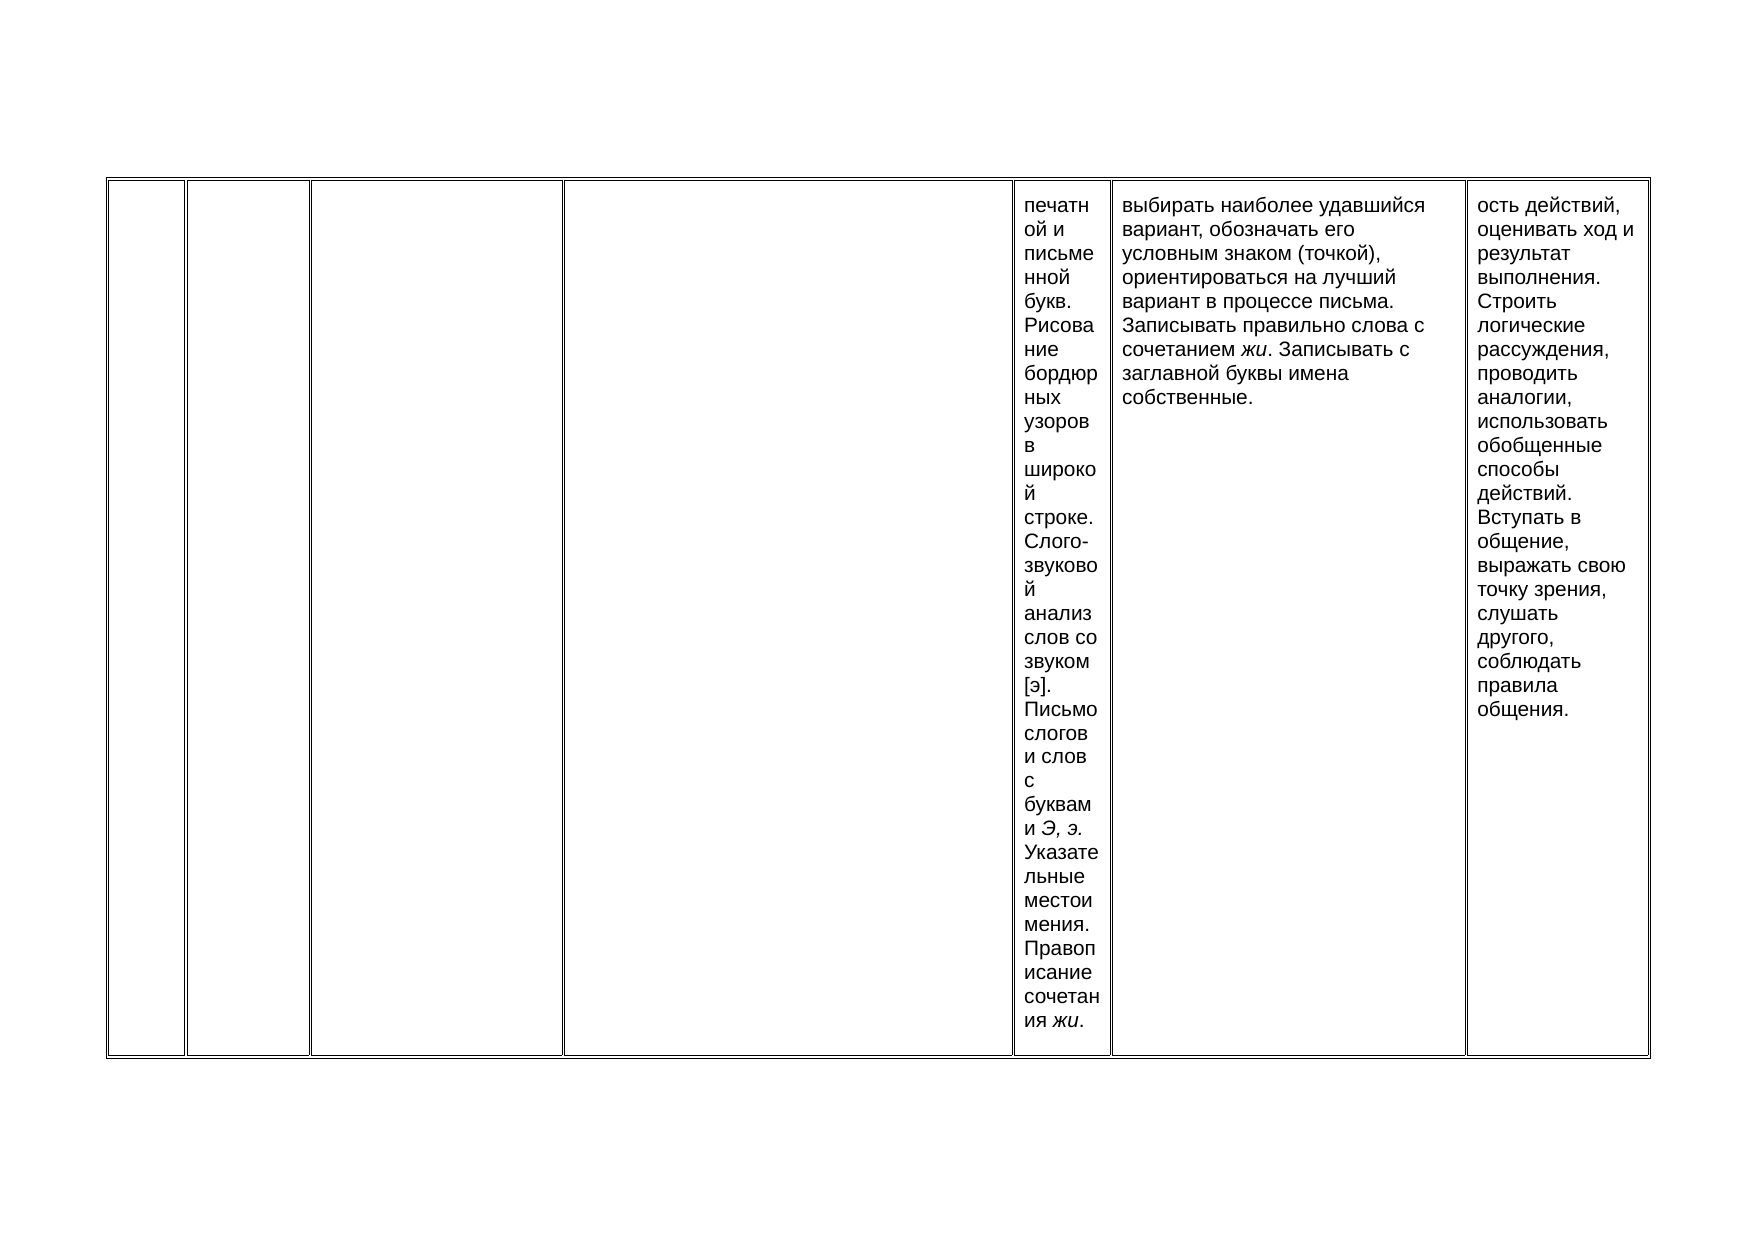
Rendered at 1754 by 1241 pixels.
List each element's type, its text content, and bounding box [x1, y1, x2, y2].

table_cell печатной и письменной букв. Рисование бордюрных узоров в широкой строке. Слого-звуковой анализ слов со звуком [э]. Письмо слогов и слов с буквами Э, э. Указательные местоимения. Правописание сочетания жи. [1015, 181, 1110, 1055]
table_cell [565, 181, 1012, 1055]
table_cell ость действий, оценивать ход и результат выполнения. Строить логические рассуждения, проводить аналогии, использовать обобщенные способы действий. Вступать в общение, выражать свою точку зрения, слушать другого, соблюдать правила общения. [1468, 181, 1648, 1055]
table_cell [312, 181, 562, 1055]
table_cell выбирать наиболее удавшийся вариант, обозначать его условным знаком (точкой), ориентироваться на лучший вариант в процессе письма. Записывать правильно слова с сочетанием жи. Записывать с заглавной буквы имена собственные. [1113, 181, 1465, 1055]
table_cell [109, 181, 184, 1055]
table_cell [188, 181, 309, 1055]
